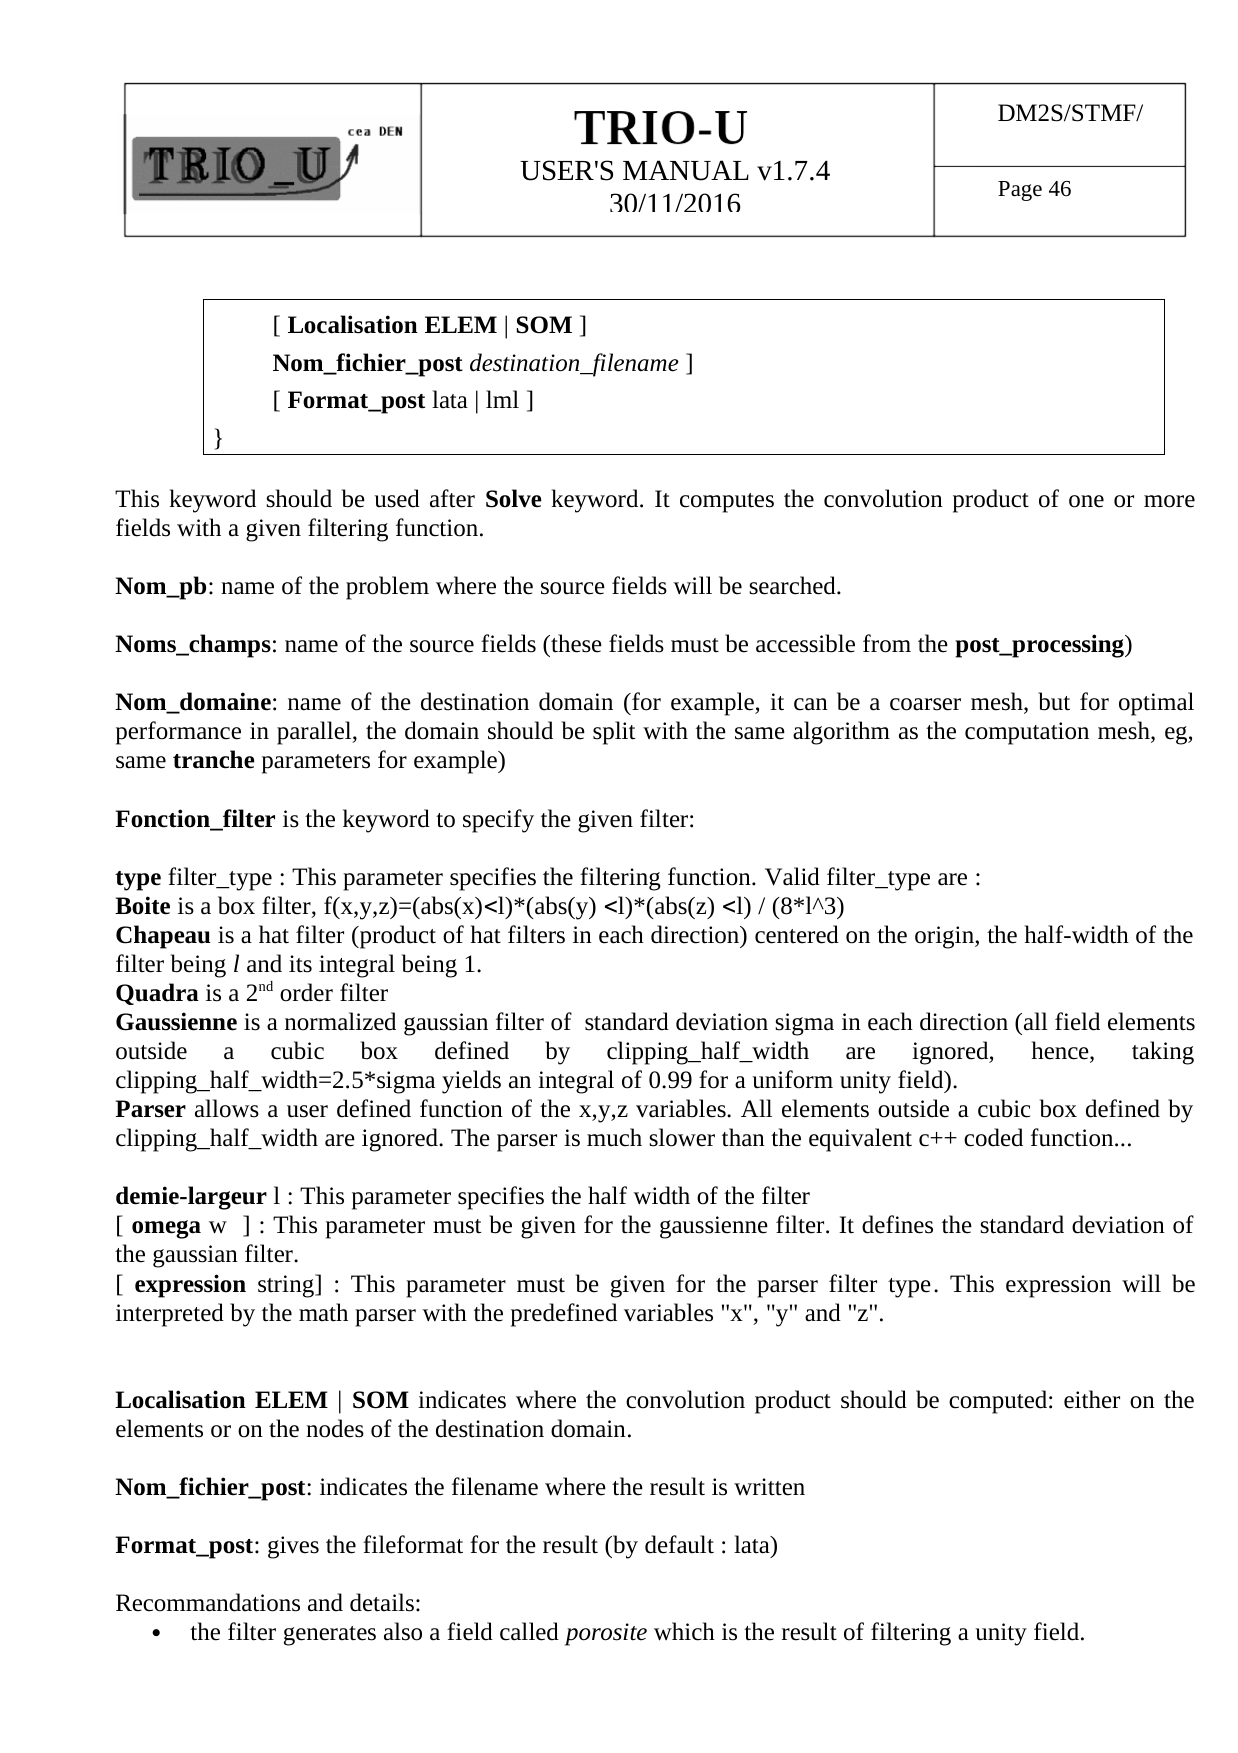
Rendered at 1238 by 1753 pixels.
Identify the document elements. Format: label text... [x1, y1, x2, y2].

text Nom_pb: name of the problem where the source fields will be searched. [115, 571, 1196, 600]
text [ expression string] : This parameter must be given for the parser filter type. This expression will be interpreted by the math parser with the predefined variables "x", "y" and "z". [115, 1268, 1196, 1327]
text This keyword should be used after Solve keyword. It computes the convolution product of one or more fields with a given filtering function. [115, 484, 1196, 542]
text demie-largeur l : This parameter specifies the half width of the filter [115, 1181, 1196, 1210]
text Nom_fichier_post: indicates the filename where the result is written [115, 1472, 1196, 1501]
text Noms_champs: name of the source fields (these fields must be accessible from the post_processing) [115, 629, 1196, 658]
text [ Localisation ELEM | SOM ] [204, 300, 1164, 336]
text Gaussienne is a normalized gaussian filter of standard deviation sigma in each direction (all field elements outside a cubic box defined by clipping_half_width are ignored, hence, taking clipping_half_width=2.5*sigma yields an integral of 0.99 for a uniform unity field). [115, 1007, 1196, 1094]
text type filter_type : This parameter specifies the filtering function. Valid filter_type are : [115, 862, 1196, 891]
text Chapeau is a hat filter (product of hat filters in each direction) centered on the origin, the half-width of the filter being l and its integral being 1. [115, 920, 1196, 978]
list the filter generates also a field called porosite which is the result of filtering a unity field. [153, 1617, 1196, 1646]
text Format_post: gives the fileformat for the result (by default : lata) [115, 1530, 1196, 1559]
text [ omega w ] : This parameter must be given for the gaussienne filter. It defines the standard deviation of the gaussian filter. [115, 1210, 1196, 1268]
text Nom_fichier_post destination_filename ] [204, 336, 1164, 373]
text Recommandations and details: [115, 1588, 1196, 1617]
text Boite is a box filter, f(x,y,z)=(abs(x)l)*(abs(y) l)*(abs(z) l) / (8*l^3) [115, 891, 1196, 920]
text Quadra is a 2nd order filter [115, 978, 1196, 1007]
text Nom_domaine: name of the destination domain (for example, it can be a coarser mesh, but for optimal performance in parallel, the domain should be split with the same algorithm as the computation mesh, eg, same tranche parameters for example) [115, 687, 1196, 774]
text Localisation ELEM | SOM indicates where the convolution product should be computed: either on the elements or on the nodes of the destination domain. [115, 1385, 1196, 1443]
text Parser allows a user defined function of the x,y,z variables. All elements outside a cubic box defined by clipping_half_width are ignored. The parser is much slower than the equivalent c++ coded function... [115, 1094, 1196, 1152]
text Fonction_filter is the keyword to specify the given filter: [115, 803, 1196, 832]
text } [204, 411, 1164, 454]
text [ Format_post lata | lml ] [204, 373, 1164, 411]
